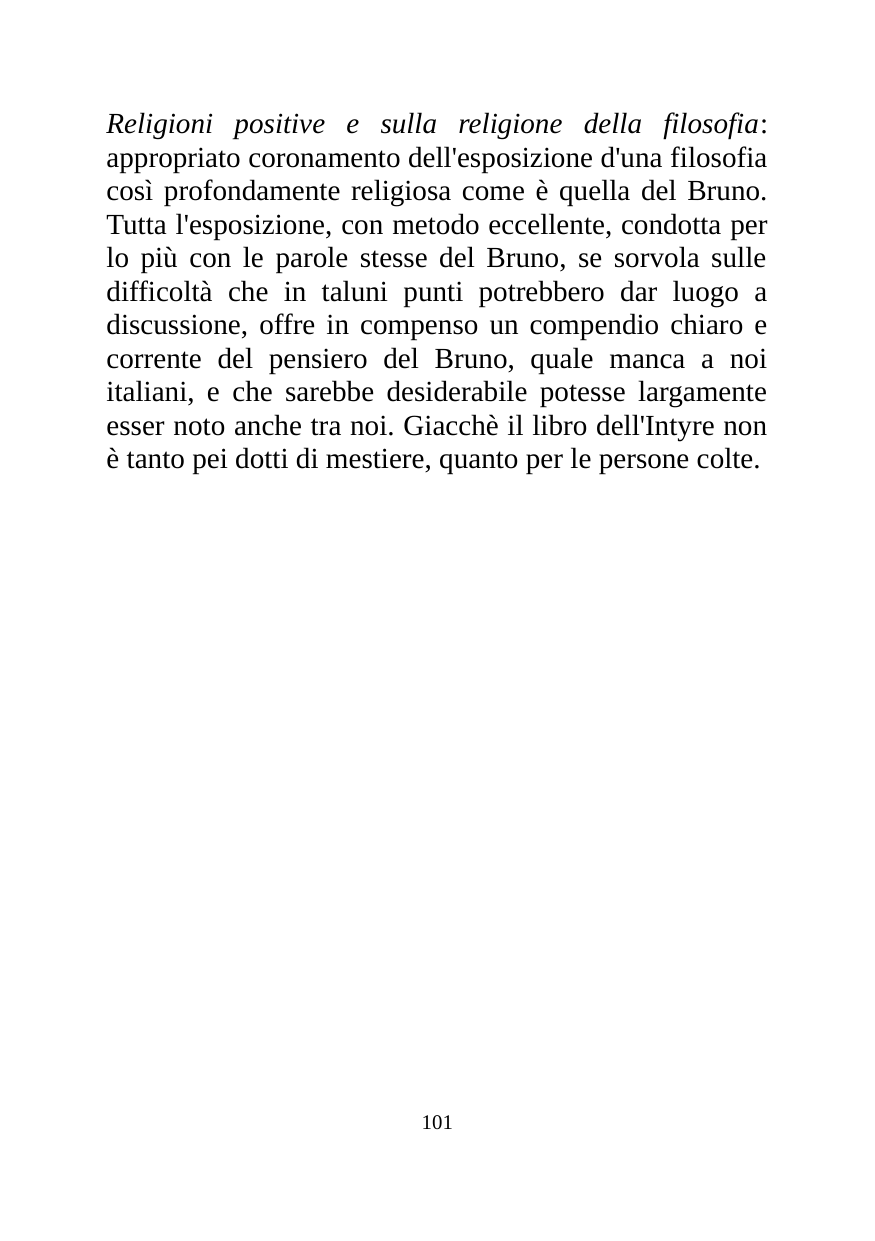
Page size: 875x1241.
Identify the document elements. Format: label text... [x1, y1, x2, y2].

text Religioni positive e sulla religione della filosofia: appropriato coronamento dell'esposizione d'una filosofia così profondamente religiosa come è quella del Bruno. Tutta l'esposizione, con metodo eccellente, condotta per lo più con le parole stesse del Bruno, se sorvola sulle difficoltà che in taluni punti potrebbero dar luogo a discussione, offre in compenso un compendio chiaro e corrente del pensiero del Bruno, quale manca a noi italiani, e che sarebbe desiderabile potesse largamente esser noto anche tra noi. Giacchè il libro dell'Intyre non è tanto pei dotti di mestiere, quanto per le persone colte. [106, 106, 768, 475]
